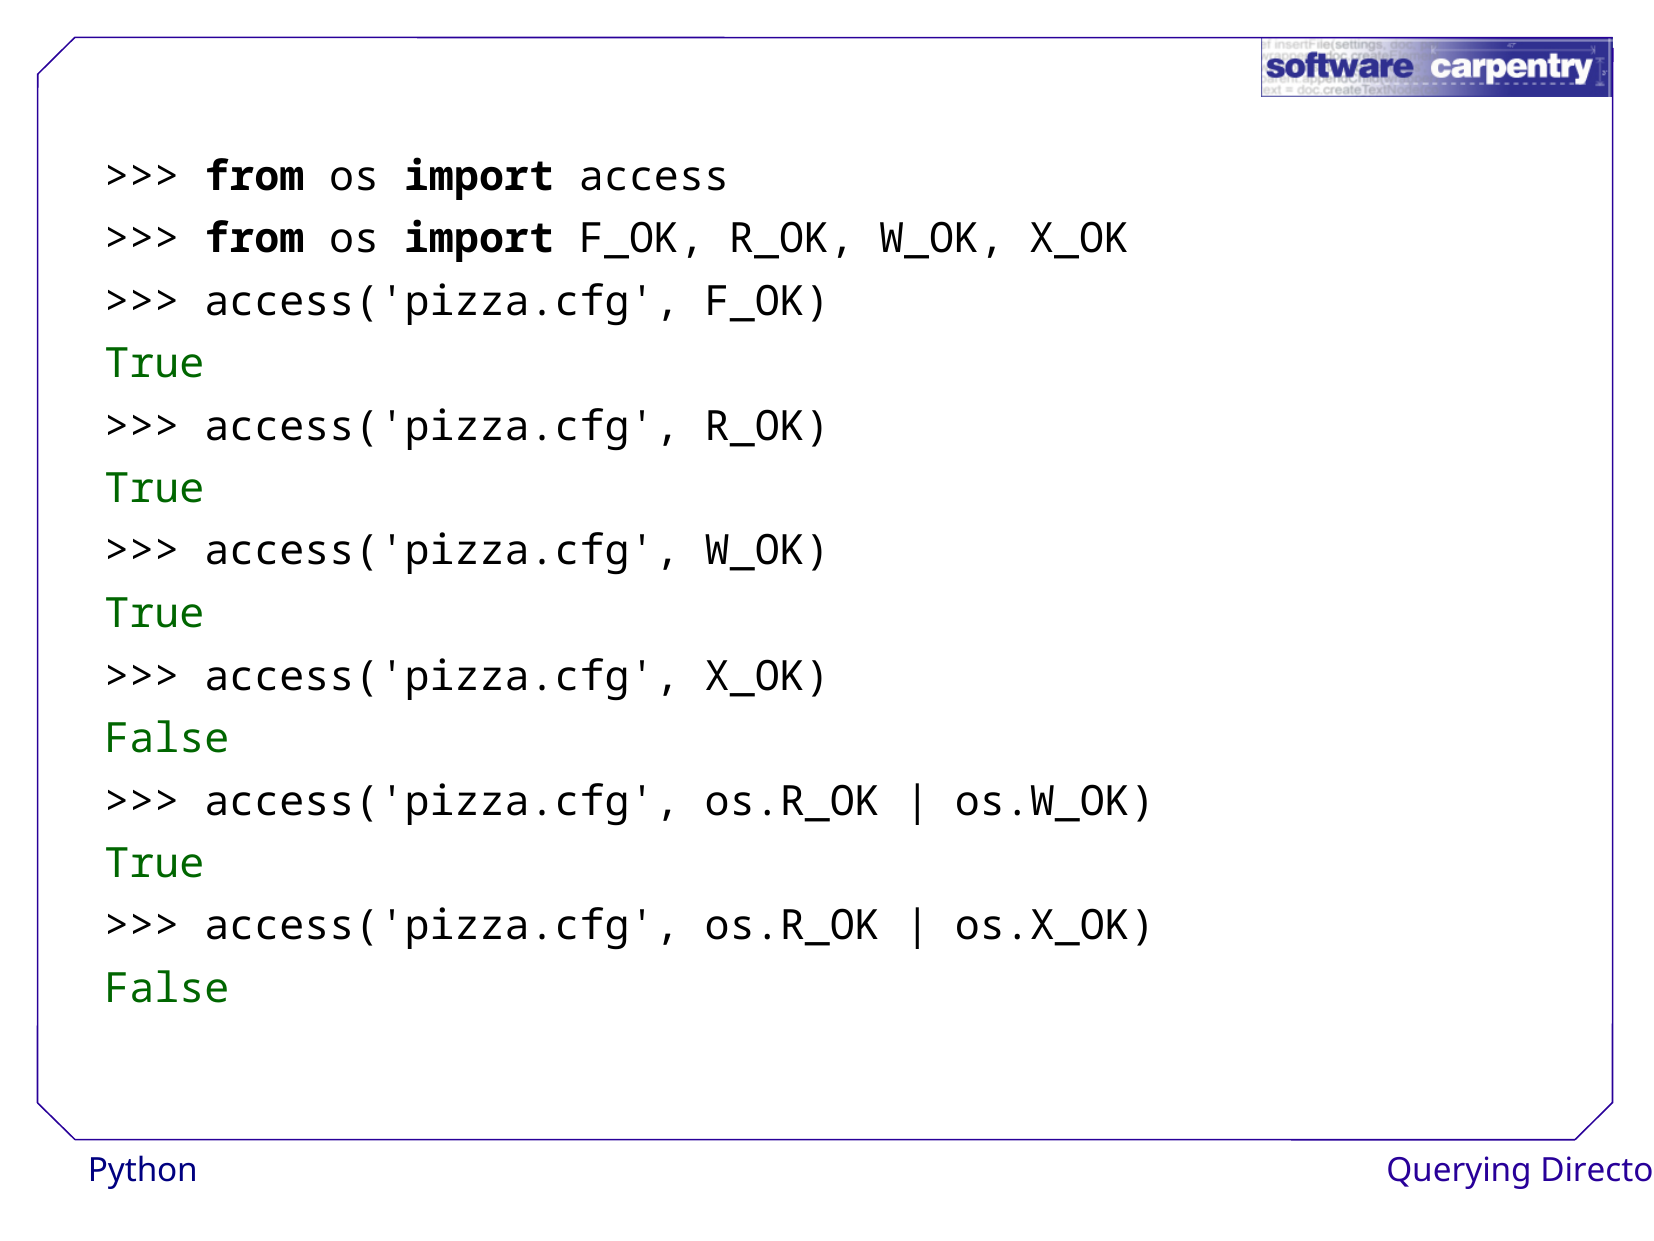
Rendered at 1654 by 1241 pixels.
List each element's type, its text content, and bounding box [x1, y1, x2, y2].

picture [1261, 39, 1613, 97]
text_box >>> from os import access >>> from os import F_OK, R_OK, W_OK, X_OK >>> access('pizza.cfg', F_OK) True >>> access('pizza.cfg', R_OK) True >>> access('pizza.cfg', W_OK) True >>> access('pizza.cfg', X_OK) False >>> access('pizza.cfg', os.R_OK | os.W_OK) True >>> access('pizza.cfg', os.R_OK | os.X_OK) False [89, 128, 1512, 1037]
